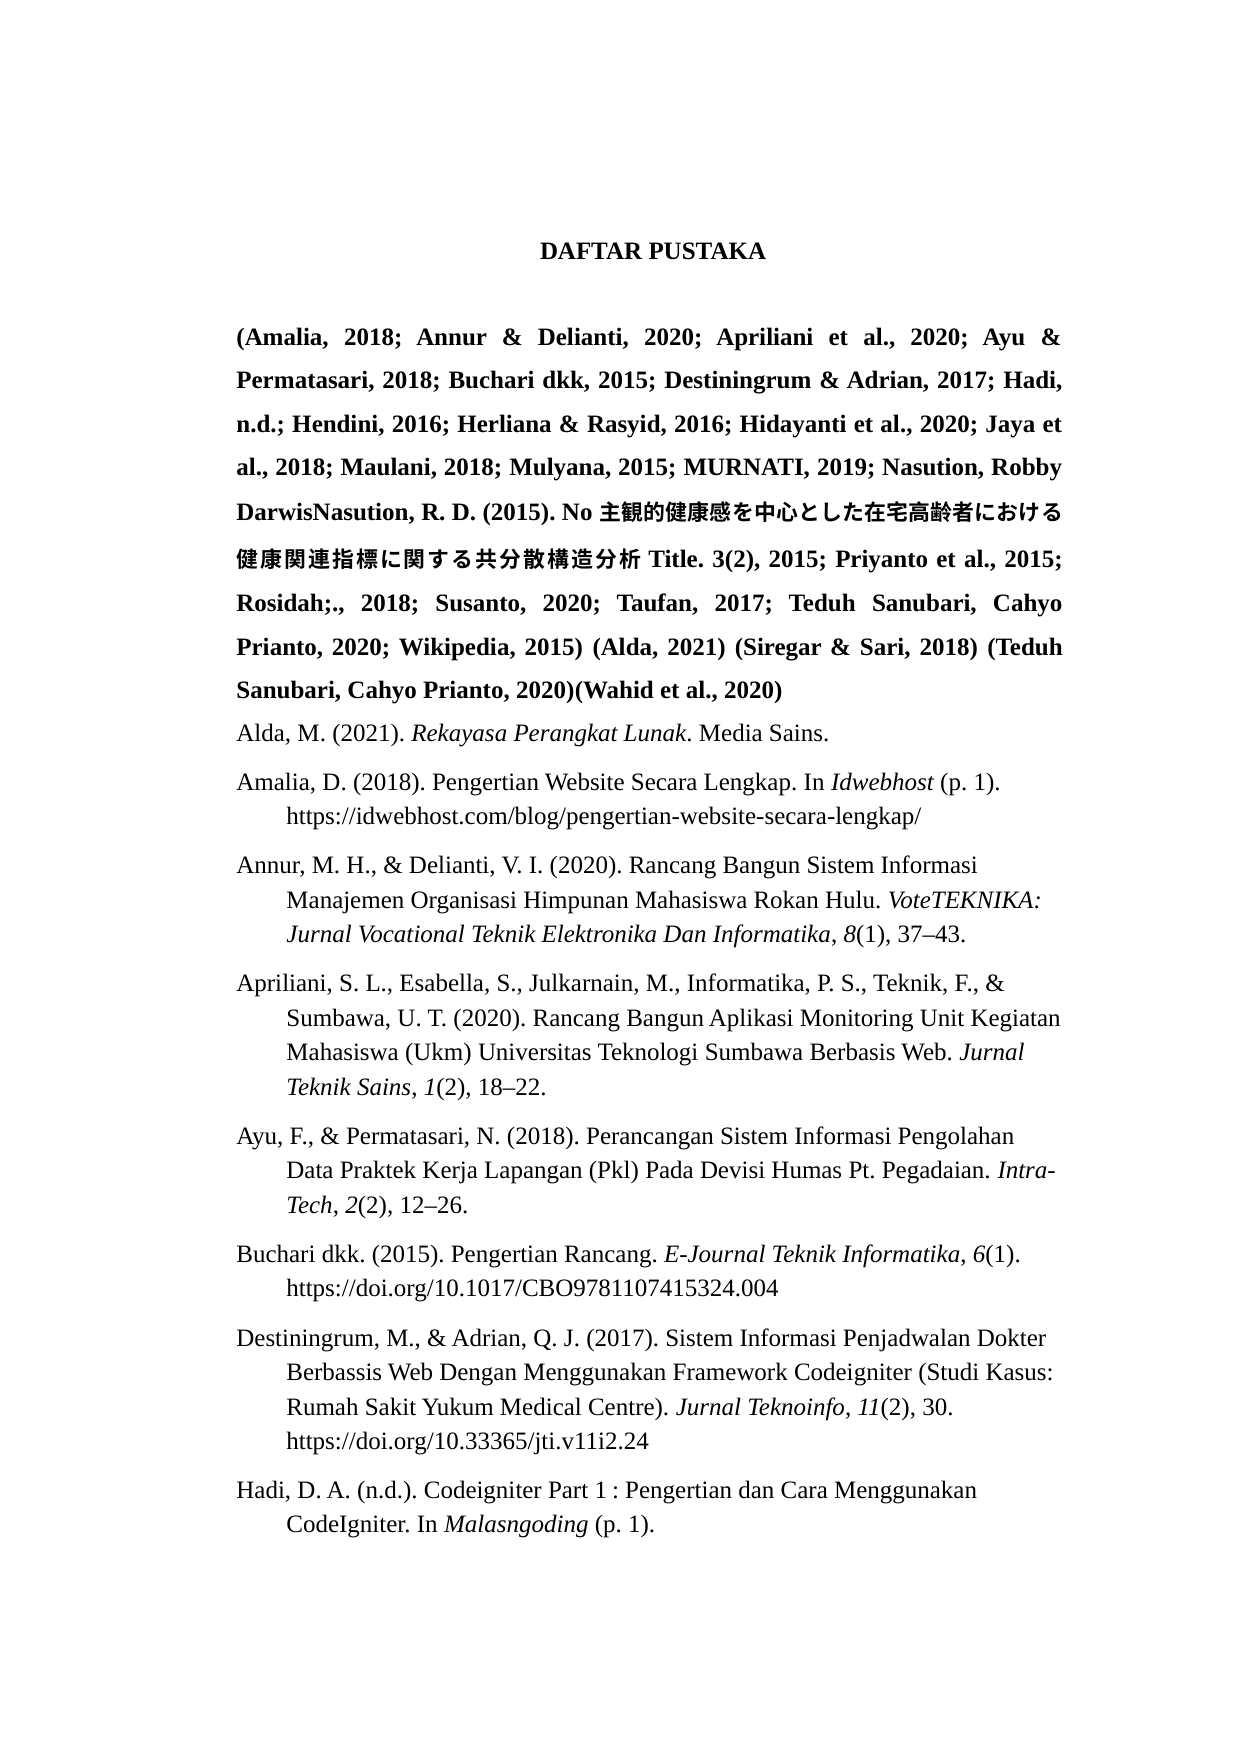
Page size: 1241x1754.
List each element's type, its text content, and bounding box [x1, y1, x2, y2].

text Hadi, D. A. (n.d.). Codeigniter Part 1 : Pengertian dan Cara Menggunakan CodeIgniter. In Malasngoding (p. 1). [236, 1475, 1063, 1538]
text Destiningrum, M., & Adrian, Q. J. (2017). Sistem Informasi Penjadwalan Dokter Berbassis Web Dengan Menggunakan Framework Codeigniter (Studi Kasus: Rumah Sakit Yukum Medical Centre). Jurnal Teknoinfo, 11(2), 30. https://doi.org/10.33365/jti.v11i2.24 [236, 1323, 1063, 1455]
text Buchari dkk. (2015). Pengertian Rancang. E-Journal Teknik Informatika, 6(1). https://doi.org/10.1017/CBO9781107415324.004 [236, 1239, 1063, 1302]
text (Amalia, 2018; Annur & Delianti, 2020; Apriliani et al., 2020; Ayu & Permatasari, 2018; Buchari dkk, 2015; Destiningrum & Adrian, 2017; Hadi, n.d.; Hendini, 2016; Herliana & Rasyid, 2016; Hidayanti et al., 2020; Jaya et al., 2018; Maulani, 2018; Mulyana, 2015; MURNATI, 2019; Nasution, Robby DarwisNasution, R. D. (2015). No 主観的健康感を中心とした在宅高齢者における 健康関連指標に関する共分散構造分析Title. 3(2), 2015; Priyanto et al., 2015; Rosidah;., 2018; Susanto, 2020; Taufan, 2017; Teduh Sanubari, Cahyo Prianto, 2020; Wikipedia, 2015)⁠ (Alda, 2021) (Siregar & Sari, 2018) (Teduh Sanubari, Cahyo Prianto, 2020)⁠(Wahid et al., 2020)⁠⁠⁠⁠ [236, 322, 1063, 703]
text Annur, M. H., & Delianti, V. I. (2020). Rancang Bangun Sistem Informasi Manajemen Organisasi Himpunan Mahasiswa Rokan Hulu. VoteTEKNIKA: Jurnal Vocational Teknik Elektronika Dan Informatika, 8(1), 37–43. [236, 851, 1063, 948]
text DAFTAR PUSTAKA [236, 236, 1063, 265]
text Ayu, F., & Permatasari, N. (2018). Perancangan Sistem Informasi Pengolahan Data Praktek Kerja Lapangan (Pkl) Pada Devisi Humas Pt. Pegadaian. Intra-Tech, 2(2), 12–26. [236, 1121, 1063, 1219]
text Alda, M. (2021). Rekayasa Perangkat Lunak. Media Sains. [236, 718, 1063, 747]
text Apriliani, S. L., Esabella, S., Julkarnain, M., Informatika, P. S., Teknik, F., & Sumbawa, U. T. (2020). Rancang Bangun Aplikasi Monitoring Unit Kegiatan Mahasiswa (Ukm) Universitas Teknologi Sumbawa Berbasis Web. Jurnal Teknik Sains, 1(2), 18–22. [236, 968, 1063, 1101]
text Amalia, D. (2018). Pengertian Website Secara Lengkap. In Idwebhost (p. 1). https://idwebhost.com/blog/pengertian-website-secara-lengkap/ [236, 767, 1063, 830]
